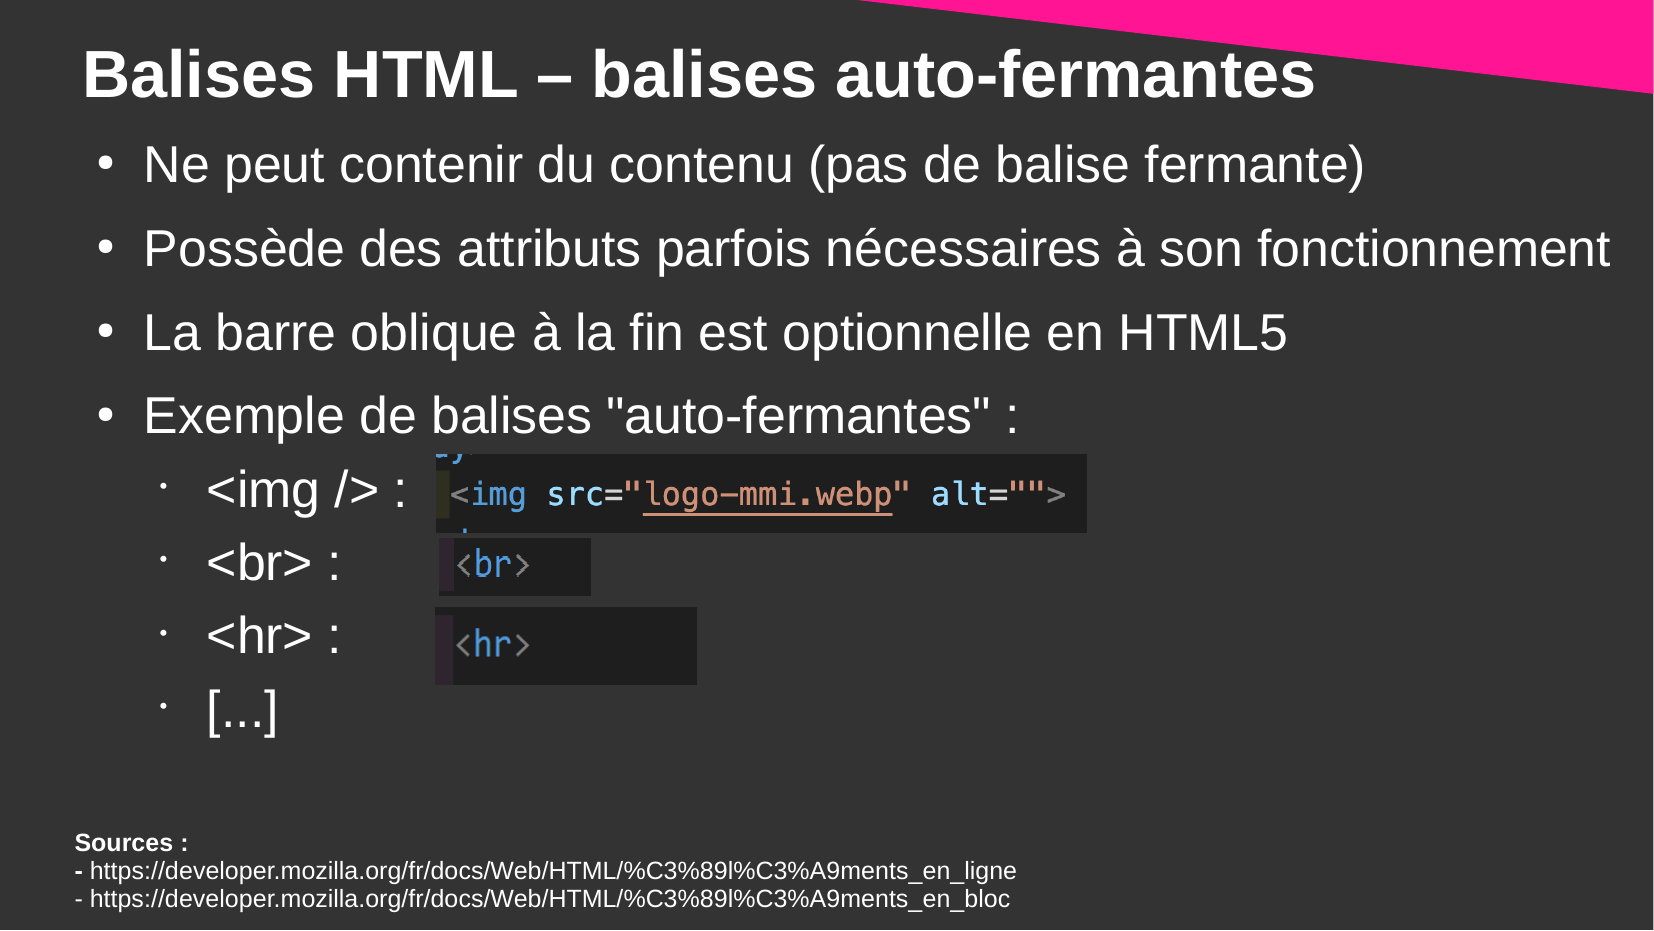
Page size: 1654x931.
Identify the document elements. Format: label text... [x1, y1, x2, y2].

picture [436, 454, 1087, 533]
picture [439, 538, 591, 597]
list Ne peut contenir du contenu (pas de balise fermante) Possède des attributs parfois nécessaires à son fonctionnement La barre oblique à la fin est optionnelle en HTML5 Exemple de balises "auto-fermantes" : <img /> : <br> : <hr> : [...] [80, 135, 1620, 777]
title Balises HTML – balises auto-fermantes [82, 36, 1571, 122]
text_box Sources : - https://developer.mozilla.org/fr/docs/Web/HTML/%C3%89l%C3%A9ments_en_ligne - https://developer.mozilla.org/fr/docs/Web/HTML/%C3%89l%C3%A9ments_en_bloc [59, 821, 1545, 920]
picture [435, 607, 697, 685]
text_box [857, 0, 1654, 94]
